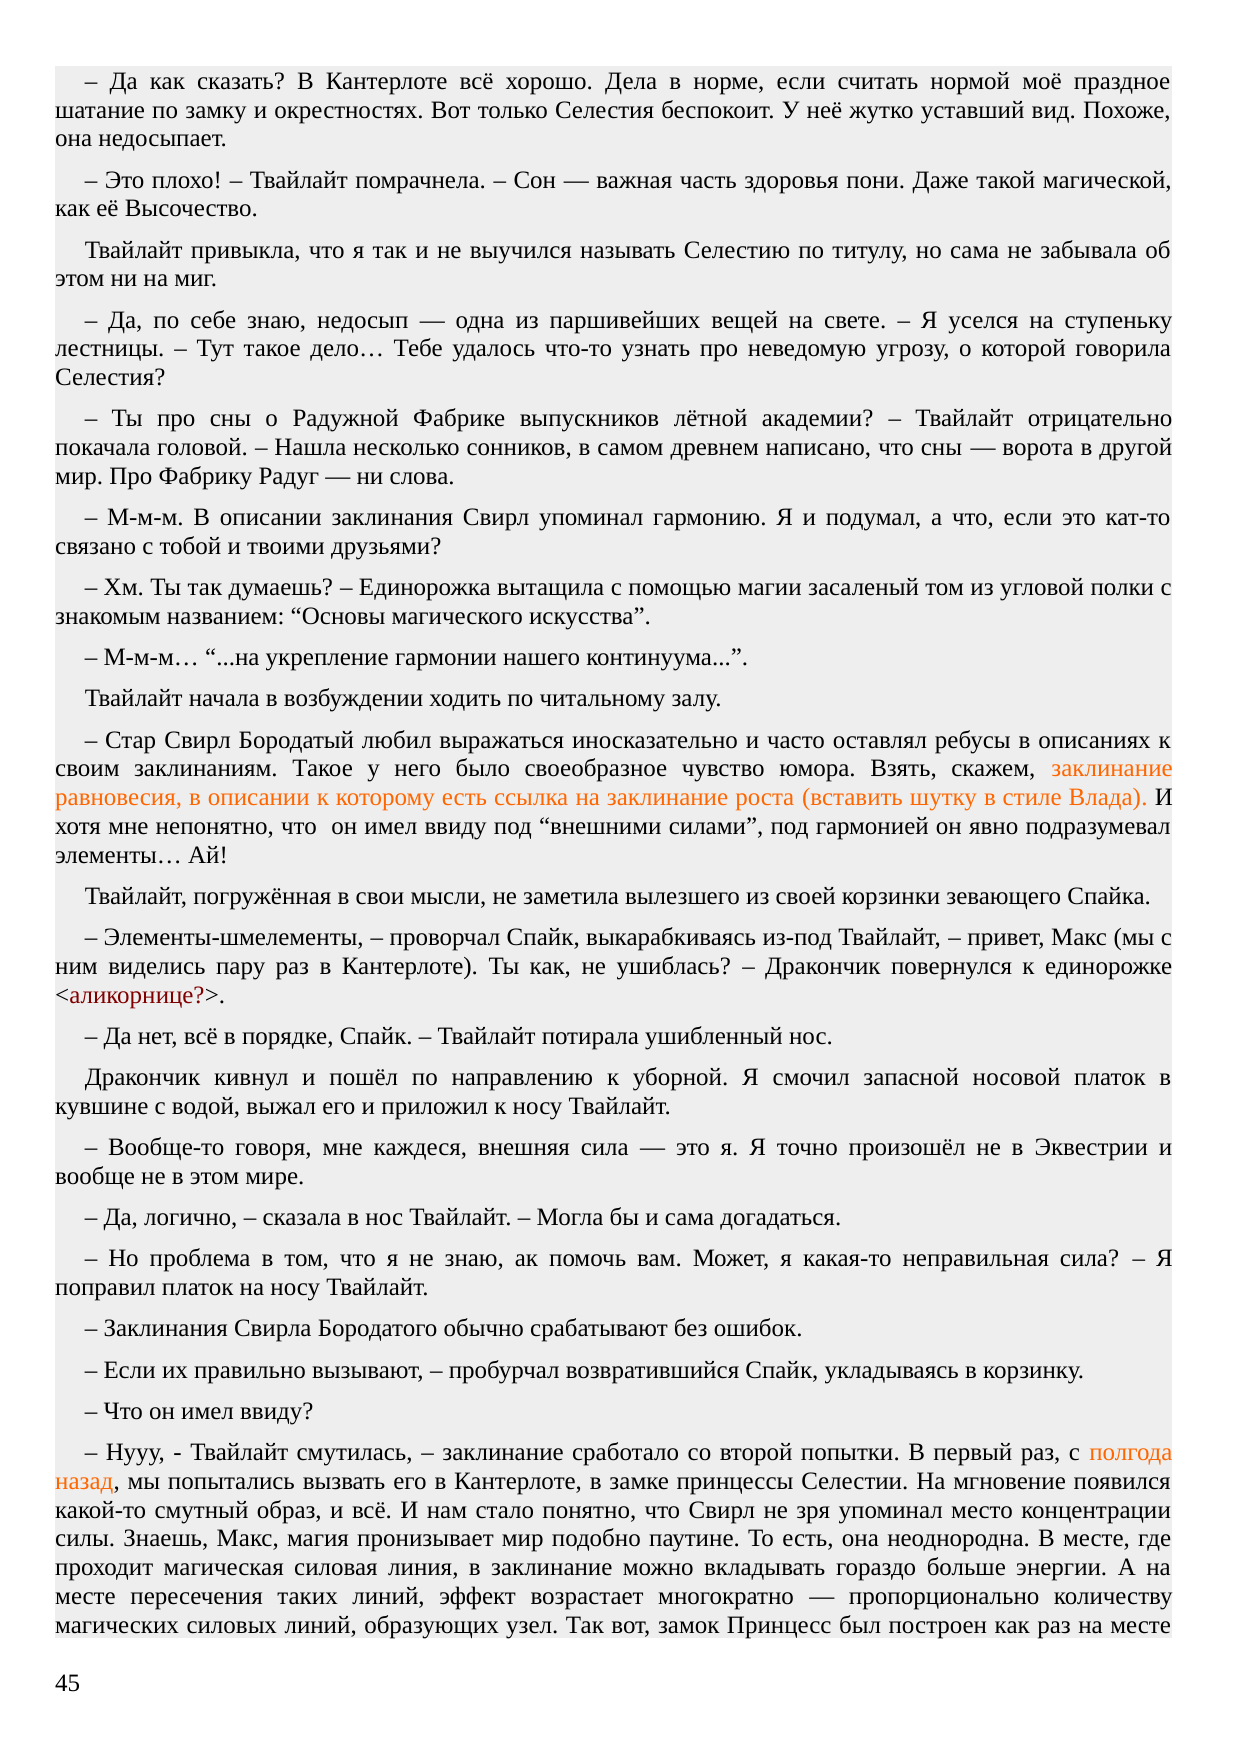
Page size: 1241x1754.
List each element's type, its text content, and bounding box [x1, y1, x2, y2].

text – Что он имел ввиду? [55, 1396, 1172, 1425]
text – М-м-м… “...на укрепление гармонии нашего континуума...”. [55, 642, 1172, 671]
text – Это плохо! – Твайлайт помрачнела. – Сон — важная часть здоровья пони. Даже такой магической, как её Высочество. [55, 165, 1172, 222]
text – Да как сказать? В Кантерлоте всё хорошо. Дела в норме, если считать нормой моё праздное шатание по замку и окрестностях. Вот только Селестия беспокоит. У неё жутко уставший вид. Похоже, она недосыпает. [55, 66, 1172, 152]
text Дракончик кивнул и пошёл по направлению к уборной. Я смочил запасной носовой платок в кувшине с водой, выжал его и приложил к носу Твайлайт. [55, 1062, 1172, 1120]
text – Заклинания Свирла Бородатого обычно срабатывают без ошибок. [55, 1313, 1172, 1342]
text – Нууу, - Твайлайт смутилась, – заклинание сработало со второй попытки. В первый раз, с полгода назад, мы попытались вызвать его в Кантерлоте, в замке принцессы Селестии. На мгновение появился какой-то смутный образ, и всё. И нам стало понятно, что Свирл не зря упоминал место концентрации силы. Знаешь, Макс, магия пронизывает мир подобно паутине. То есть, она неоднородна. В месте, где проходит магическая силовая линия, в заклинание можно вкладывать гораздо больше энергии. А на месте пересечения таких линий, эффект возрастает многократно — пропорционально количеству магических силовых линий, образующих узел. Так вот, замок Принцесс был построен как раз на месте [55, 1437, 1172, 1638]
text Твайлайт привыкла, что я так и не выучился называть Селестию по титулу, но сама не забывала об этом ни на миг. [55, 235, 1172, 292]
text – Вообще-то говоря, мне каждеся, внешняя сила — это я. Я точно произошёл не в Эквестрии и вообще не в этом мире. [55, 1132, 1172, 1190]
text – Да нет, всё в порядке, Спайк. – Твайлайт потирала ушибленный нос. [55, 1021, 1172, 1050]
text – М-м-м. В описании заклинания Свирл упоминал гармонию. Я и подумал, а что, если это кат-то связано с тобой и твоими друзьями? [55, 502, 1172, 560]
text Твайлайт начала в возбуждении ходить по читальному залу. [55, 683, 1172, 712]
text – Но проблема в том, что я не знаю, ак помочь вам. Может, я какая-то неправильная сила? – Я поправил платок на носу Твайлайт. [55, 1243, 1172, 1301]
text – Ты про сны о Радужной Фабрике выпускников лётной академии? – Твайлайт отрицательно покачала головой. – Нашла несколько сонников, в самом древнем написано, что сны — ворота в другой мир. Про Фабрику Радуг — ни слова. [55, 403, 1172, 490]
text – Да, по себе знаю, недосып — одна из паршивейших вещей на свете. – Я уселся на ступеньку лестницы. – Тут такое дело… Тебе удалось что-то узнать про неведомую угрозу, о которой говорила Селестия? [55, 305, 1172, 391]
text – Да, логично, – сказала в нос Твайлайт. – Могла бы и сама догадаться. [55, 1202, 1172, 1231]
text – Стар Свирл Бородатый любил выражаться иносказательно и часто оставлял ребусы в описаниях к своим заклинаниям. Такое у него было своеобразное чувство юмора. Взять, скажем, заклинание равновесия, в описании к которому есть ссылка на заклинание роста (вставить шутку в стиле Влада). И хотя мне непонятно, что он имел ввиду под “внешними силами”, под гармонией он явно подразумевал элементы… Ай! [55, 725, 1172, 868]
text – Хм. Ты так думаешь? – Единорожка вытащила с помощью магии засаленый том из угловой полки с знакомым названием: “Основы магического искусства”. [55, 572, 1172, 630]
text – Если их правильно вызывают, – пробурчал возвратившийся Спайк, укладываясь в корзинку. [55, 1355, 1172, 1383]
text – Элементы-шмелементы, – проворчал Спайк, выкарабкиваясь из-под Твайлайт, – привет, Макс (мы с ним виделись пару раз в Кантерлоте). Ты как, не ушиблась? – Дракончик повернулся к единорожке <аликорнице?>. [55, 922, 1172, 1008]
text Твайлайт, погружённая в свои мысли, не заметила вылезшего из своей корзинки зевающего Спайка. [55, 881, 1172, 910]
